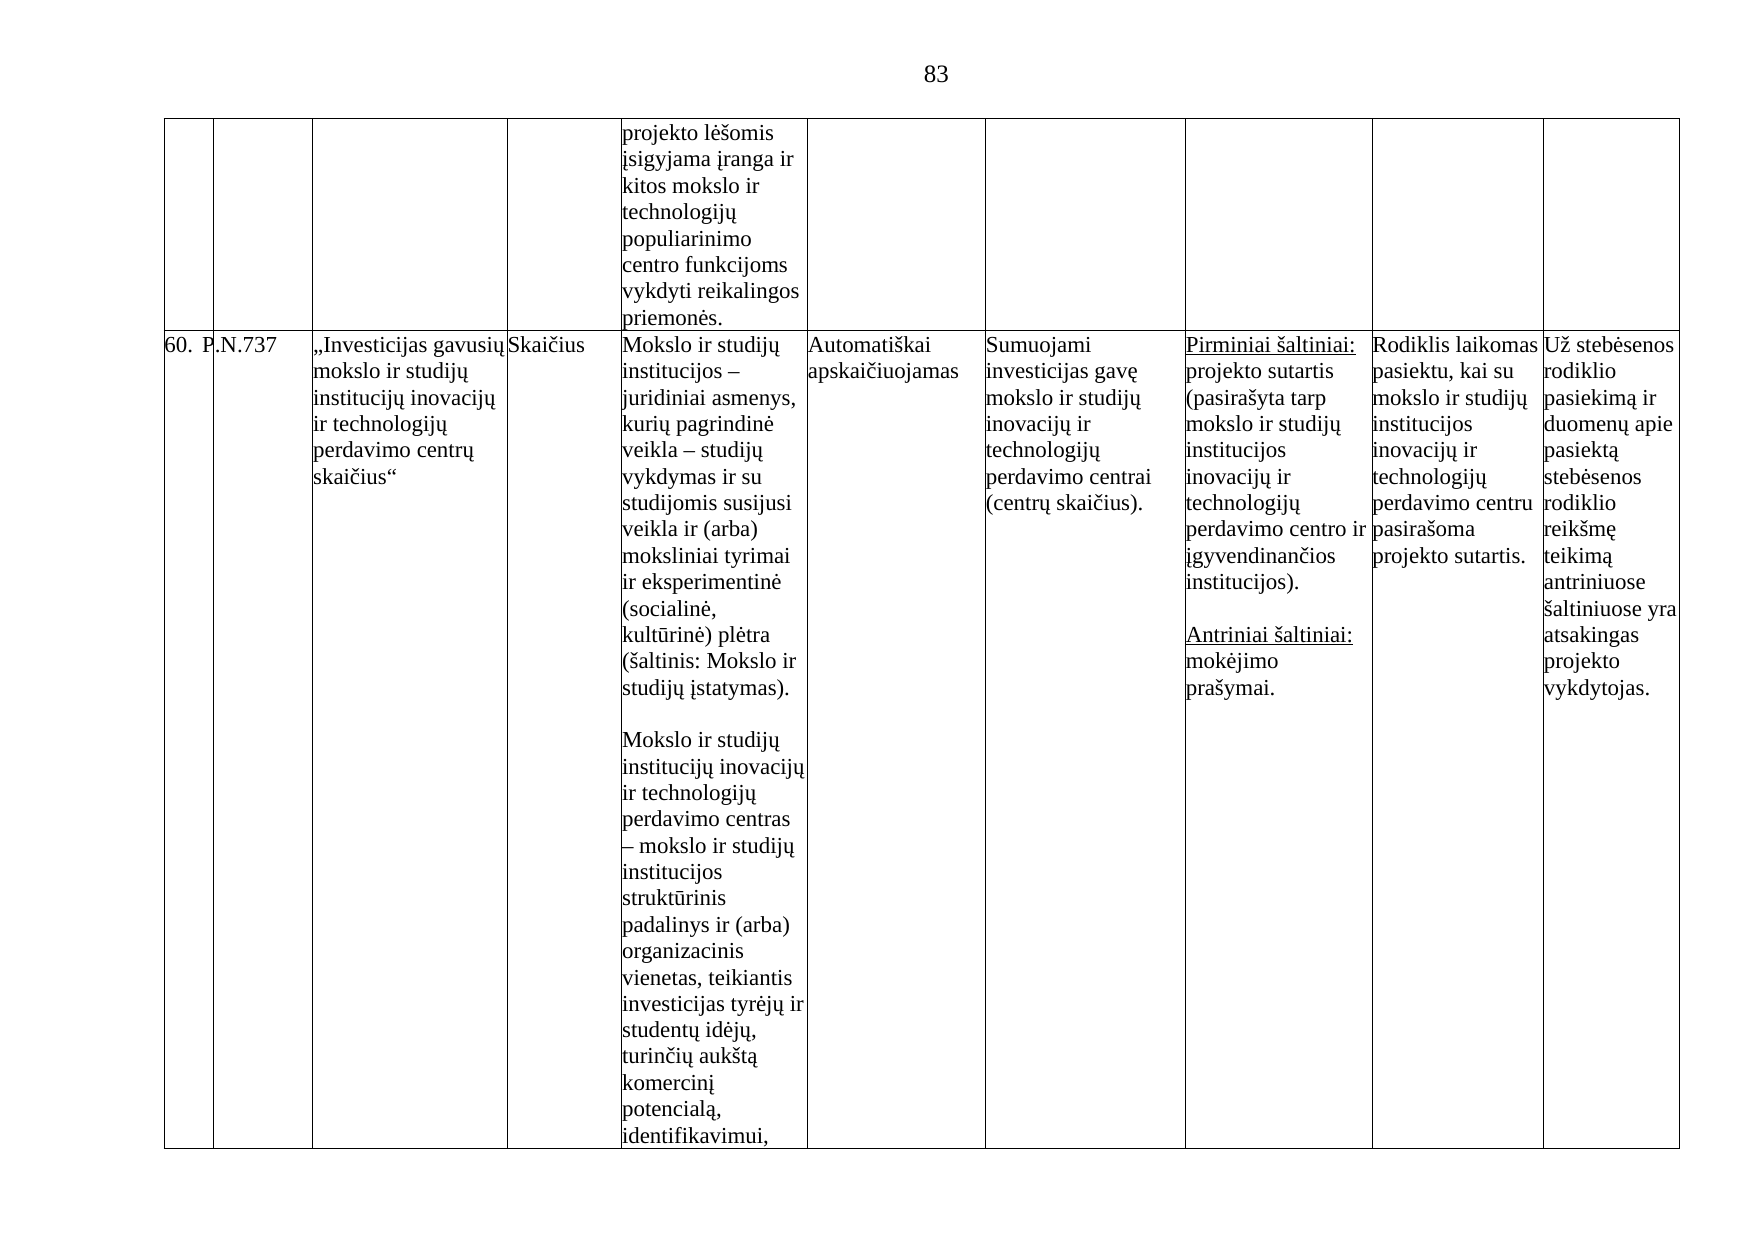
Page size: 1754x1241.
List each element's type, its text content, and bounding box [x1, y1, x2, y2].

table_cell 60. [165, 331, 213, 1148]
table_cell Už stebėsenos rodiklio pasiekimą ir duomenų apie pasiektą stebėsenos rodiklio reikšmę teikimą antriniuose šaltiniuose yra atsakingas projekto vykdytojas. [1544, 331, 1679, 1148]
table_cell projekto lėšomis įsigyjama įranga ir kitos mokslo ir technologijų populiarinimo centro funkcijoms vykdyti reikalingos priemonės. [622, 119, 807, 330]
table_cell Sumuojami investicijas gavę mokslo ir studijų inovacijų ir technologijų perdavimo centrai (centrų skaičius). [986, 331, 1185, 1148]
table_cell [165, 119, 213, 330]
table_cell Skaičius [508, 331, 621, 1148]
table_cell Automatiškai apskaičiuojamas [808, 331, 985, 1148]
table_cell [313, 119, 507, 330]
table_cell [986, 119, 1185, 330]
table_cell Mokslo ir studijų institucijos – juridiniai asmenys, kurių pagrindinė veikla – studijų vykdymas ir su studijomis susijusi veikla ir (arba) moksliniai tyrimai ir eksperimentinė (socialinė, kultūrinė) plėtra (šaltinis: Mokslo ir studijų įstatymas). Mokslo ir studijų institucijų inovacijų ir technologijų perdavimo centras – mokslo ir studijų institucijos struktūrinis padalinys ir (arba) organizacinis vienetas, teikiantis investicijas tyrėjų ir studentų idėjų, turinčių aukštą komercinį potencialą, identifikavimui, [622, 331, 807, 1148]
table_cell [1544, 119, 1679, 330]
table_cell [508, 119, 621, 330]
table_cell P.N.737 [214, 331, 312, 1148]
table_cell Rodiklis laikomas pasiektu, kai su mokslo ir studijų institucijos inovacijų ir technologijų perdavimo centru pasirašoma projekto sutartis. [1373, 331, 1543, 1148]
table_cell [214, 119, 312, 330]
table_cell [1186, 119, 1372, 330]
table_cell Pirminiai šaltiniai: projekto sutartis (pasirašyta tarp mokslo ir studijų institucijos inovacijų ir technologijų perdavimo centro ir įgyvendinančios institucijos). Antriniai šaltiniai: mokėjimo prašymai. [1186, 331, 1372, 1148]
table_cell „Investicijas gavusių mokslo ir studijų institucijų inovacijų ir technologijų perdavimo centrų skaičius“ [313, 331, 507, 1148]
table_cell [808, 119, 985, 330]
table_cell [1373, 119, 1543, 330]
